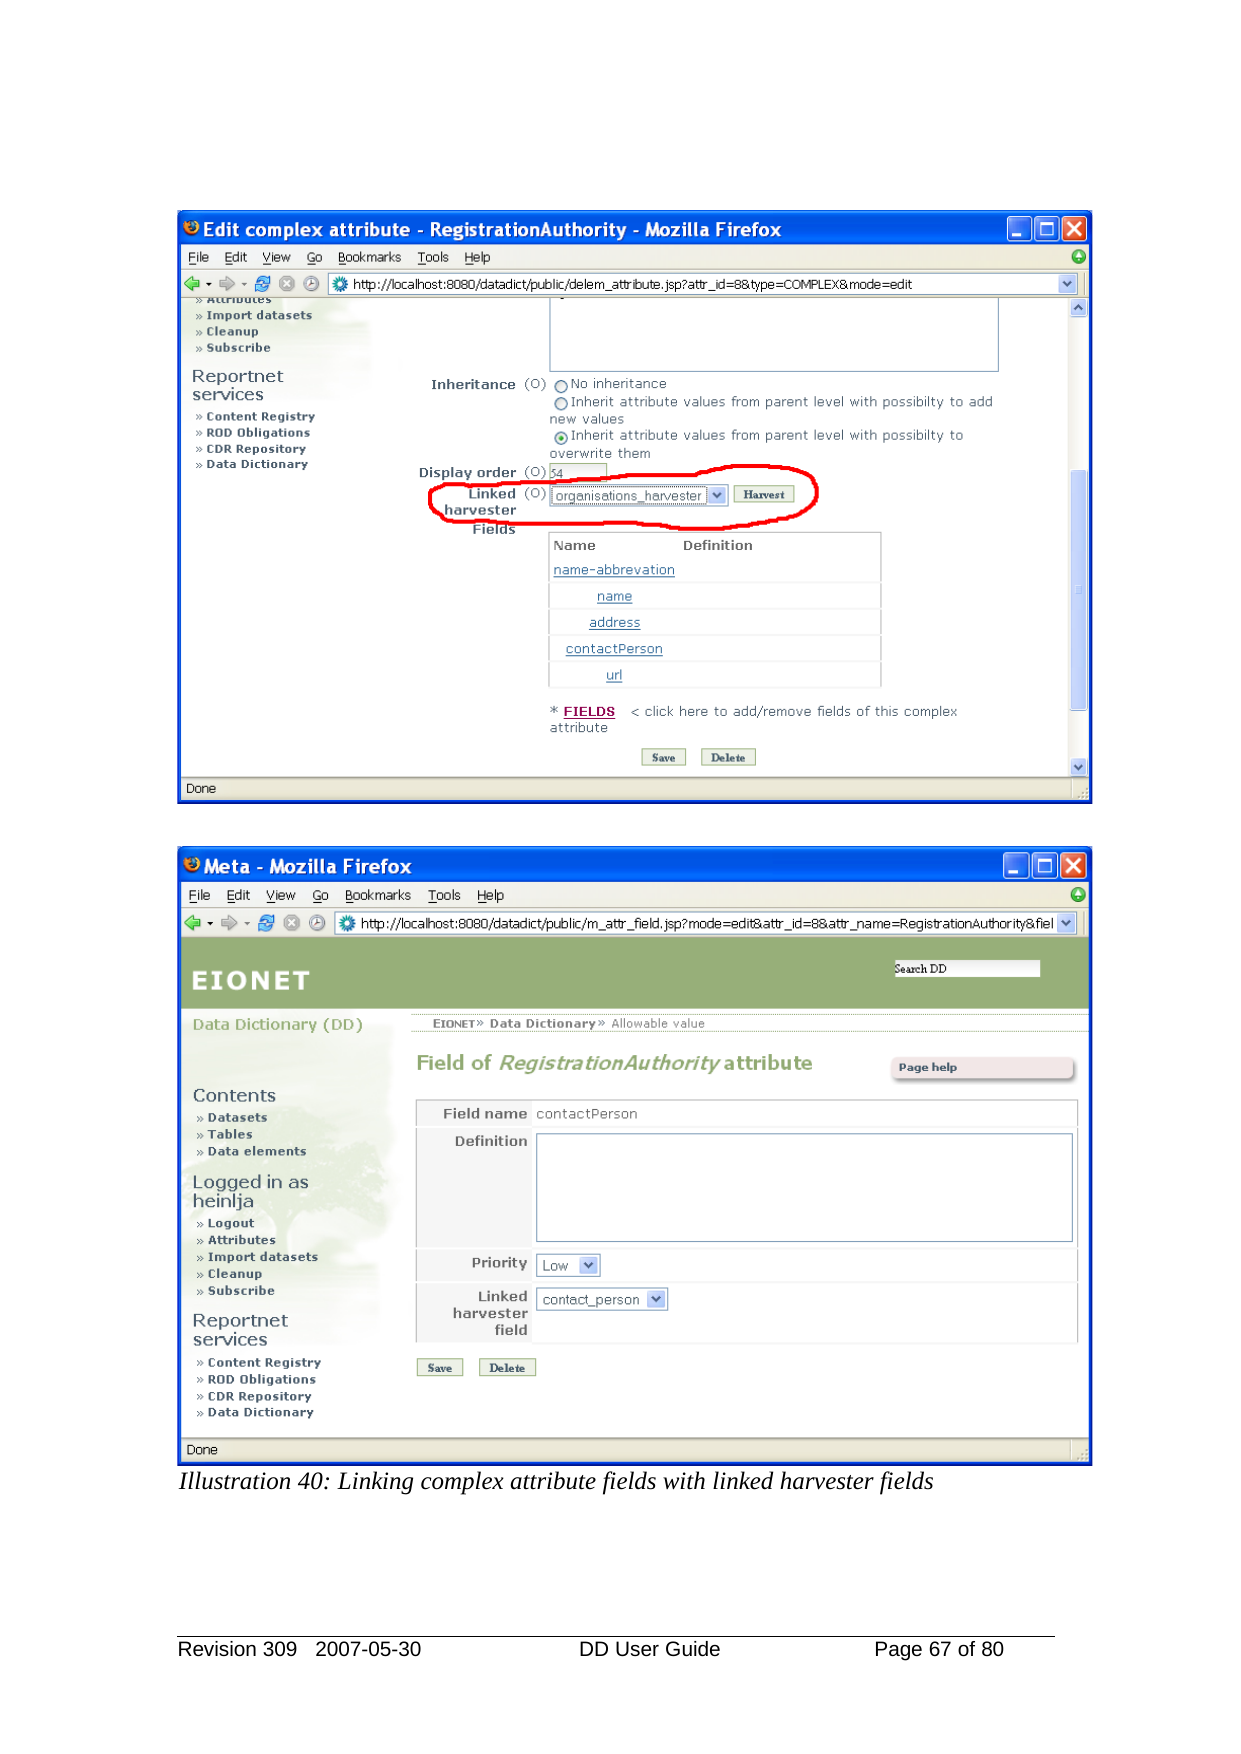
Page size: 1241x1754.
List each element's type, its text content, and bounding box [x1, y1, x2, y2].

picture [177, 846, 1093, 1466]
picture [177, 210, 1093, 804]
text Illustration 40: Linking complex attribute fields with linked harvester fields [179, 1466, 1091, 1495]
